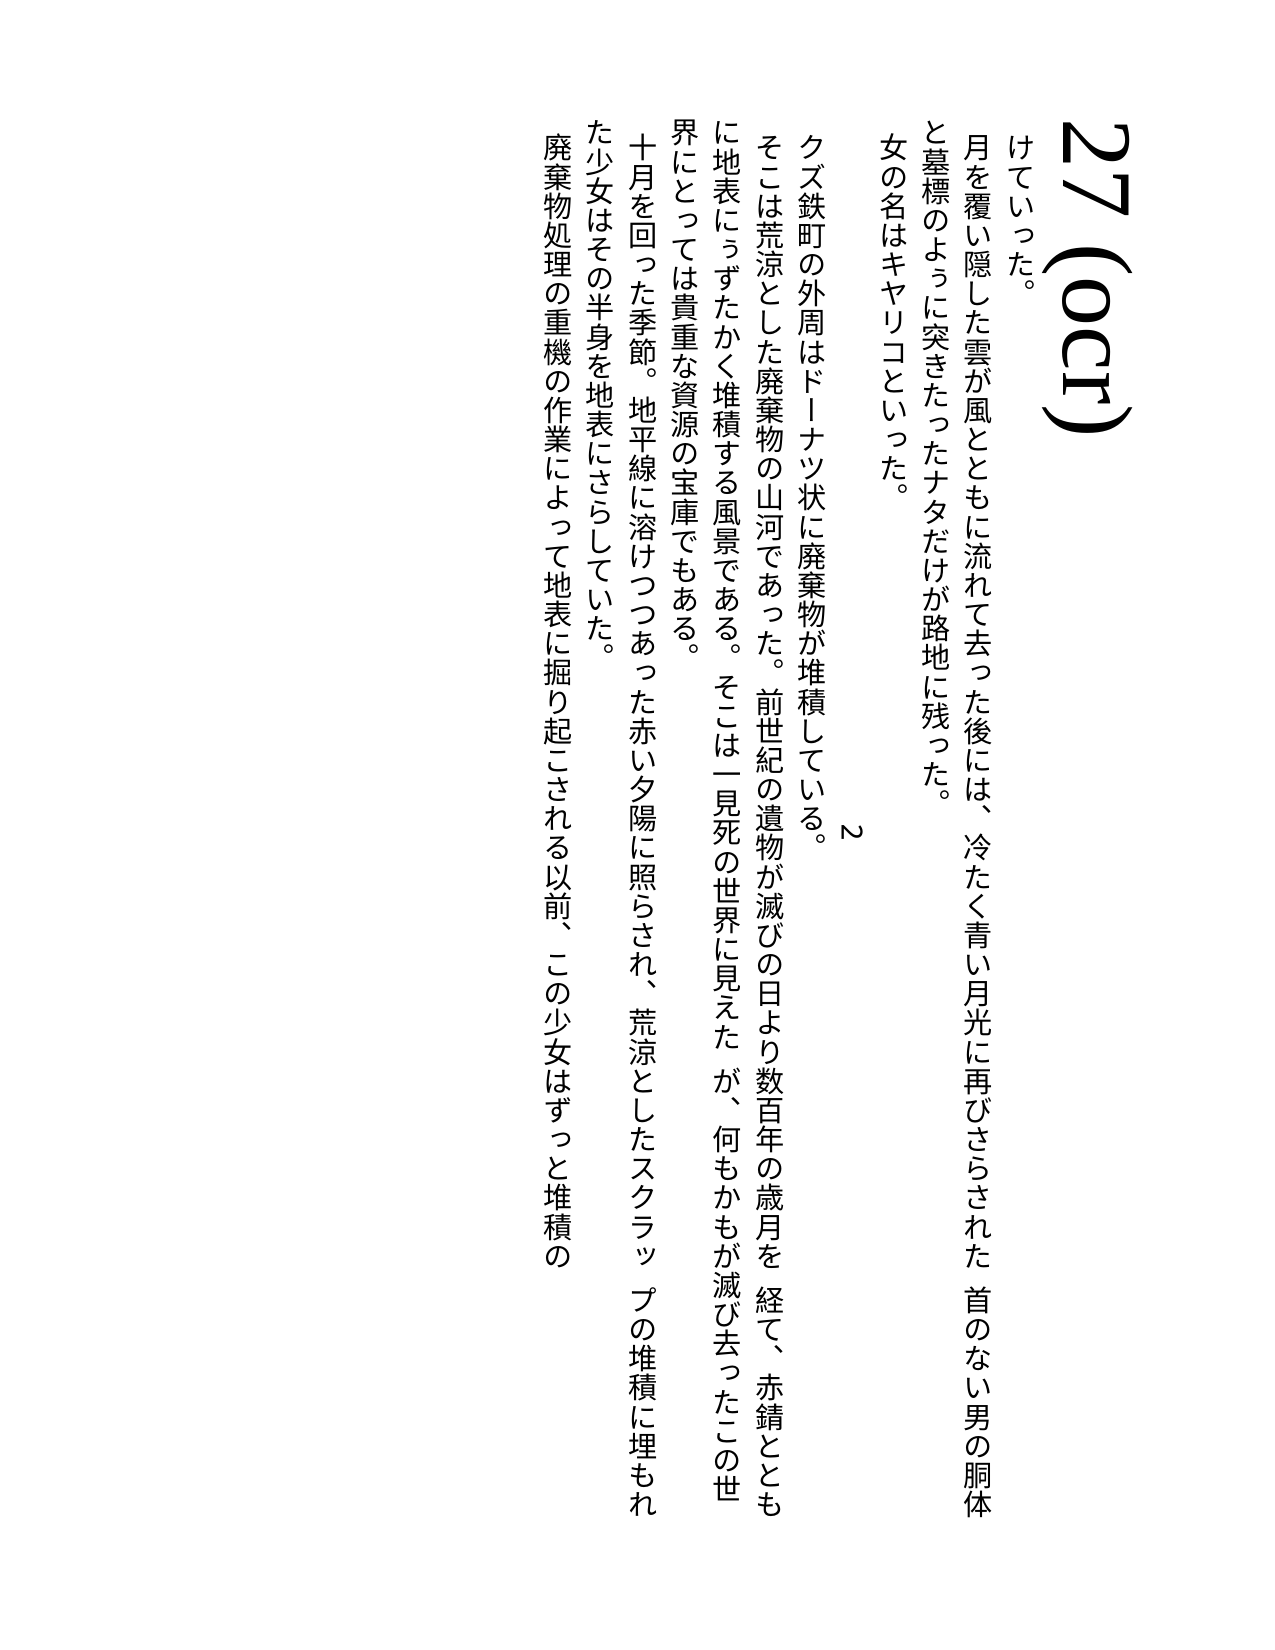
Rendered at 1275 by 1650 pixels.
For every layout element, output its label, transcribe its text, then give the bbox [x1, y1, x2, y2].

text 廃棄物処理の重機の作業によって地表に掘り起こされる以前、この少女はずっと堆積の [537, 118, 579, 1532]
text 27 (ocr) [1042, 118, 1157, 1532]
text クズ鉄町の外周はドーナツ状に廃棄物が堆積している。 [791, 118, 833, 1532]
text そこは荒涼とした廃棄物の山河であった。前世紀の遺物が滅びの日より数百年の歳月を 経て、赤錆とともに地表にぅずたかく堆積する風景である。そこは一見死の世界に見えた が、何もかもが滅び去ったこの世界にとっては貴重な資源の宝庫でもある。 [664, 118, 791, 1532]
text けていった。 [999, 118, 1042, 1532]
text 十月を回った季節。地平線に溶けつつあった赤い夕陽に照らされ、荒涼としたスクラッ プの堆積に埋もれた少女はその半身を地表にさらしていた。 [579, 118, 664, 1532]
text 女の名はキヤリコといった。 [873, 118, 915, 1532]
text 2 [833, 118, 873, 1532]
text 月を覆い隠した雲が風とともに流れて去った後には、冷たく青い月光に再びさらされた 首のない男の胴体と墓標のよぅに突きたったナタだけが路地に残った。 [915, 118, 999, 1532]
